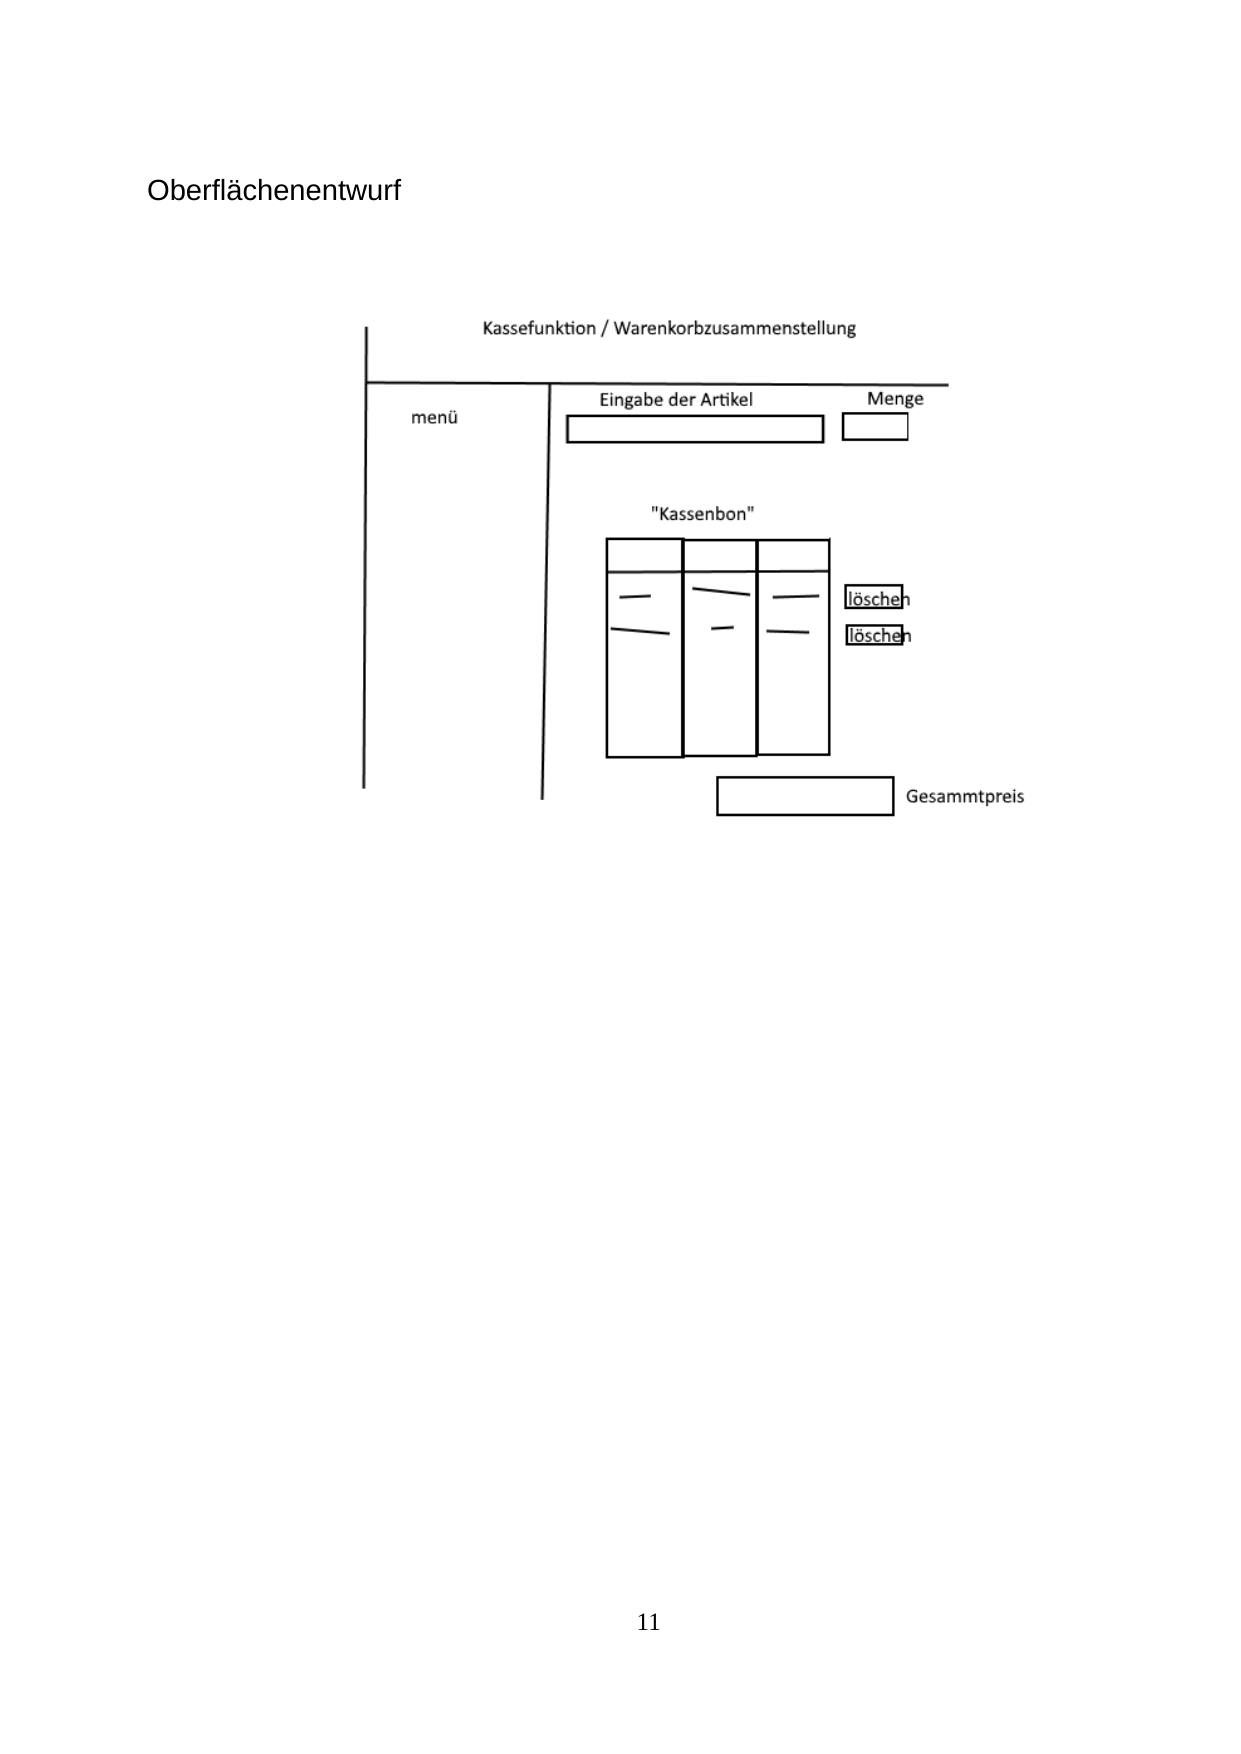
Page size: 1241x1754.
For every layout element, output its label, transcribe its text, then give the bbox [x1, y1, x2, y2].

text Oberflächenentwurf [147, 173, 1150, 207]
picture [146, 229, 1150, 982]
